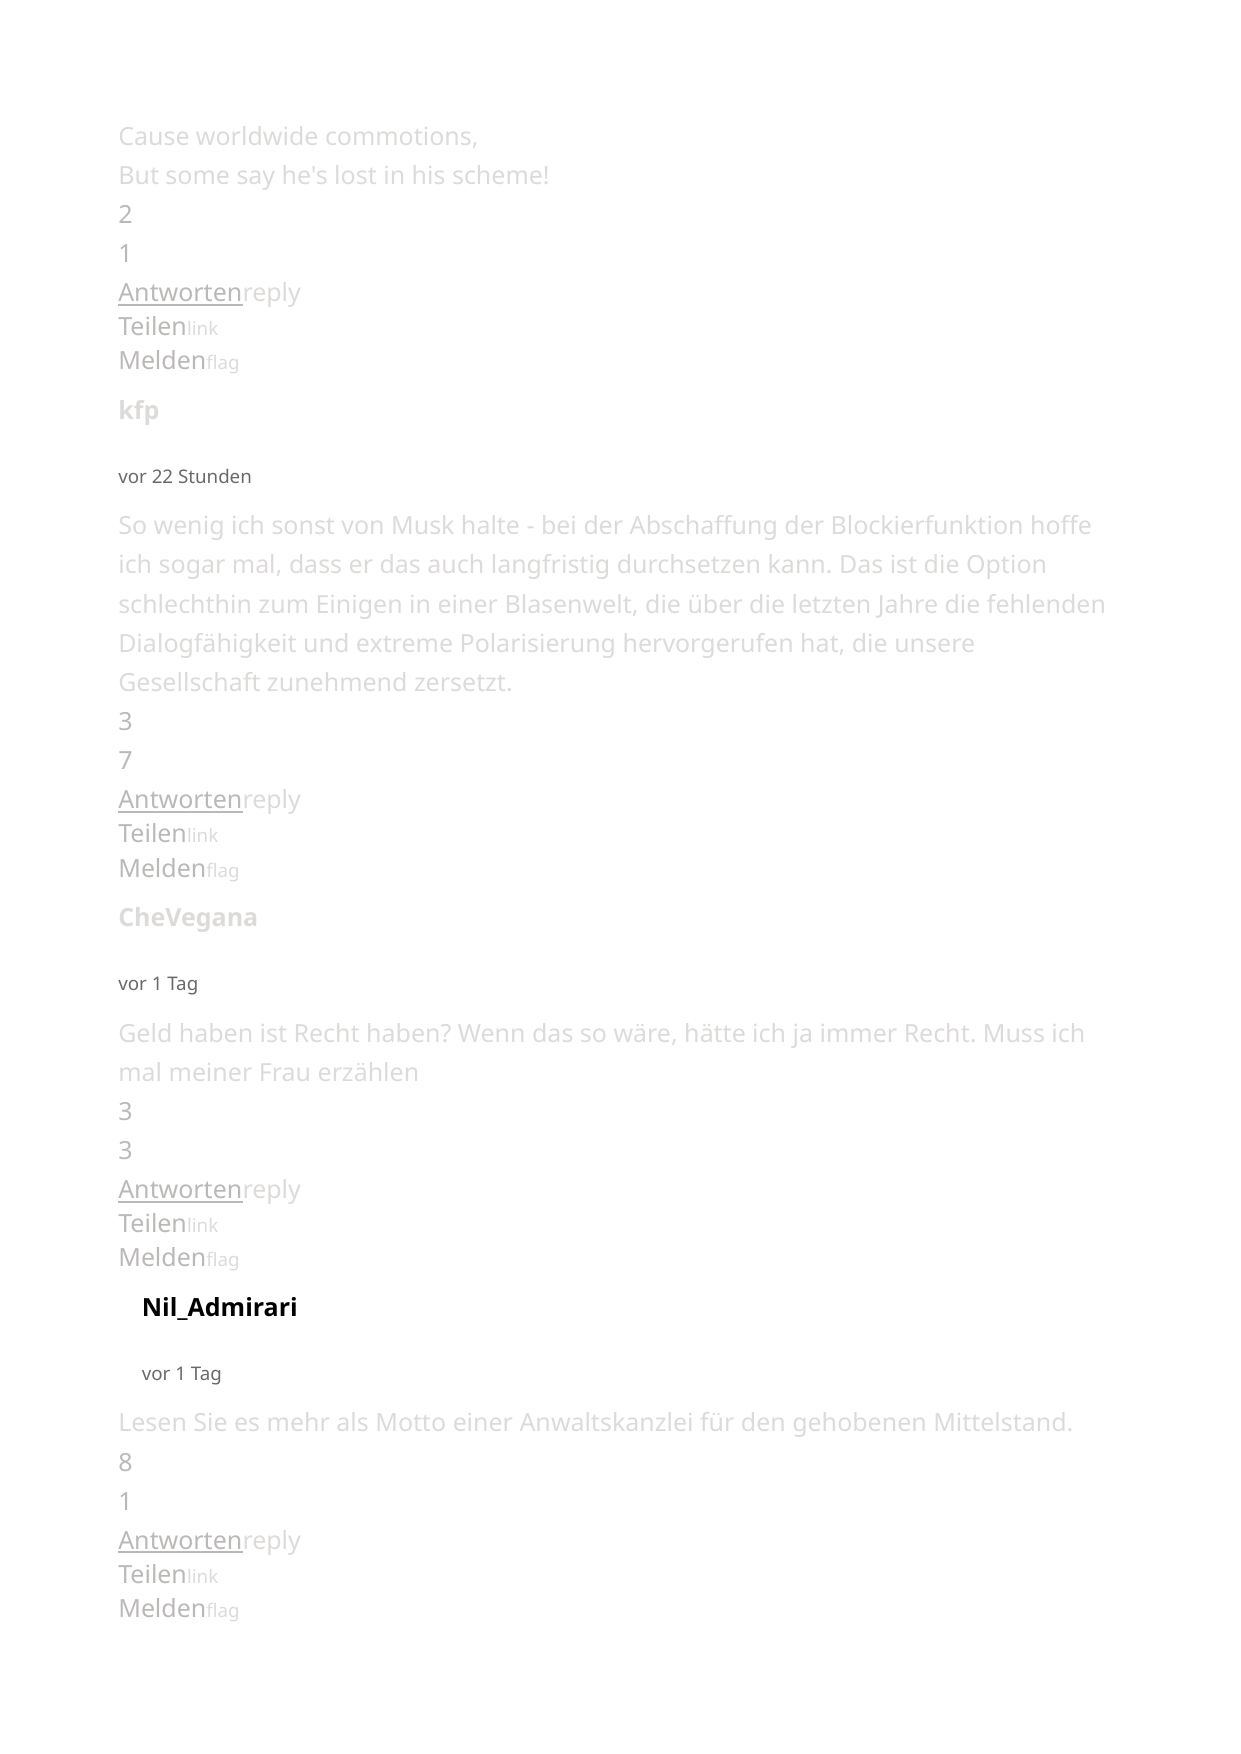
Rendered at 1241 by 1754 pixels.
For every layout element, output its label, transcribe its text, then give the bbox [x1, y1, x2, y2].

text vor 1 Tag [118, 970, 1117, 996]
text Teilenlink [118, 816, 1122, 850]
text So wenig ich sonst von Musk halte - bei der Abschaffung der Blockierfunktion hoffe ich sogar mal, dass er das auch langfristig durchsetzen kann. Das ist die Option schlechthin zum Einigen in einer Blasenwelt, die über die letzten Jahre die fehlenden Dialogfähigkeit und extreme Polarisierung hervorgerufen hat, die unsere Gesellschaft zunehmend zersetzt. [118, 508, 1122, 699]
text Nil_Admirari [142, 1290, 1114, 1324]
text 3 [118, 704, 1122, 738]
text 1 [118, 1483, 1122, 1517]
text 8 [118, 1444, 1122, 1478]
text Antwortenreply [118, 275, 1122, 309]
text vor 1 Tag [142, 1360, 1117, 1386]
text 3 [118, 1133, 1122, 1167]
text Cause worldwide commotions, But some say he's lost in his scheme! [118, 118, 1122, 191]
text Geld haben ist Recht haben? Wenn das so wäre, hätte ich ja immer Recht. Muss ich mal meiner Frau erzählen [118, 1015, 1122, 1088]
text Antwortenreply [118, 782, 1122, 816]
text Teilenlink [118, 1206, 1122, 1240]
text 3 [118, 1093, 1122, 1128]
text Lesen Sie es mehr als Motto einer Anwaltskanzlei für den gehobenen Mittelstand. [118, 1405, 1122, 1439]
text vor 22 Stunden [118, 463, 1117, 488]
text 1 [118, 236, 1122, 270]
text Teilenlink [118, 1557, 1122, 1591]
text Meldenflag [118, 850, 1122, 884]
text CheVegana [118, 900, 1114, 934]
text 2 [118, 196, 1122, 231]
text 7 [118, 743, 1122, 777]
text Teilenlink [118, 309, 1122, 343]
text kfp [118, 393, 1114, 427]
text Antwortenreply [118, 1522, 1122, 1557]
text Antwortenreply [118, 1172, 1122, 1206]
text Meldenflag [118, 343, 1122, 377]
text Meldenflag [118, 1591, 1122, 1625]
text Meldenflag [118, 1240, 1122, 1274]
